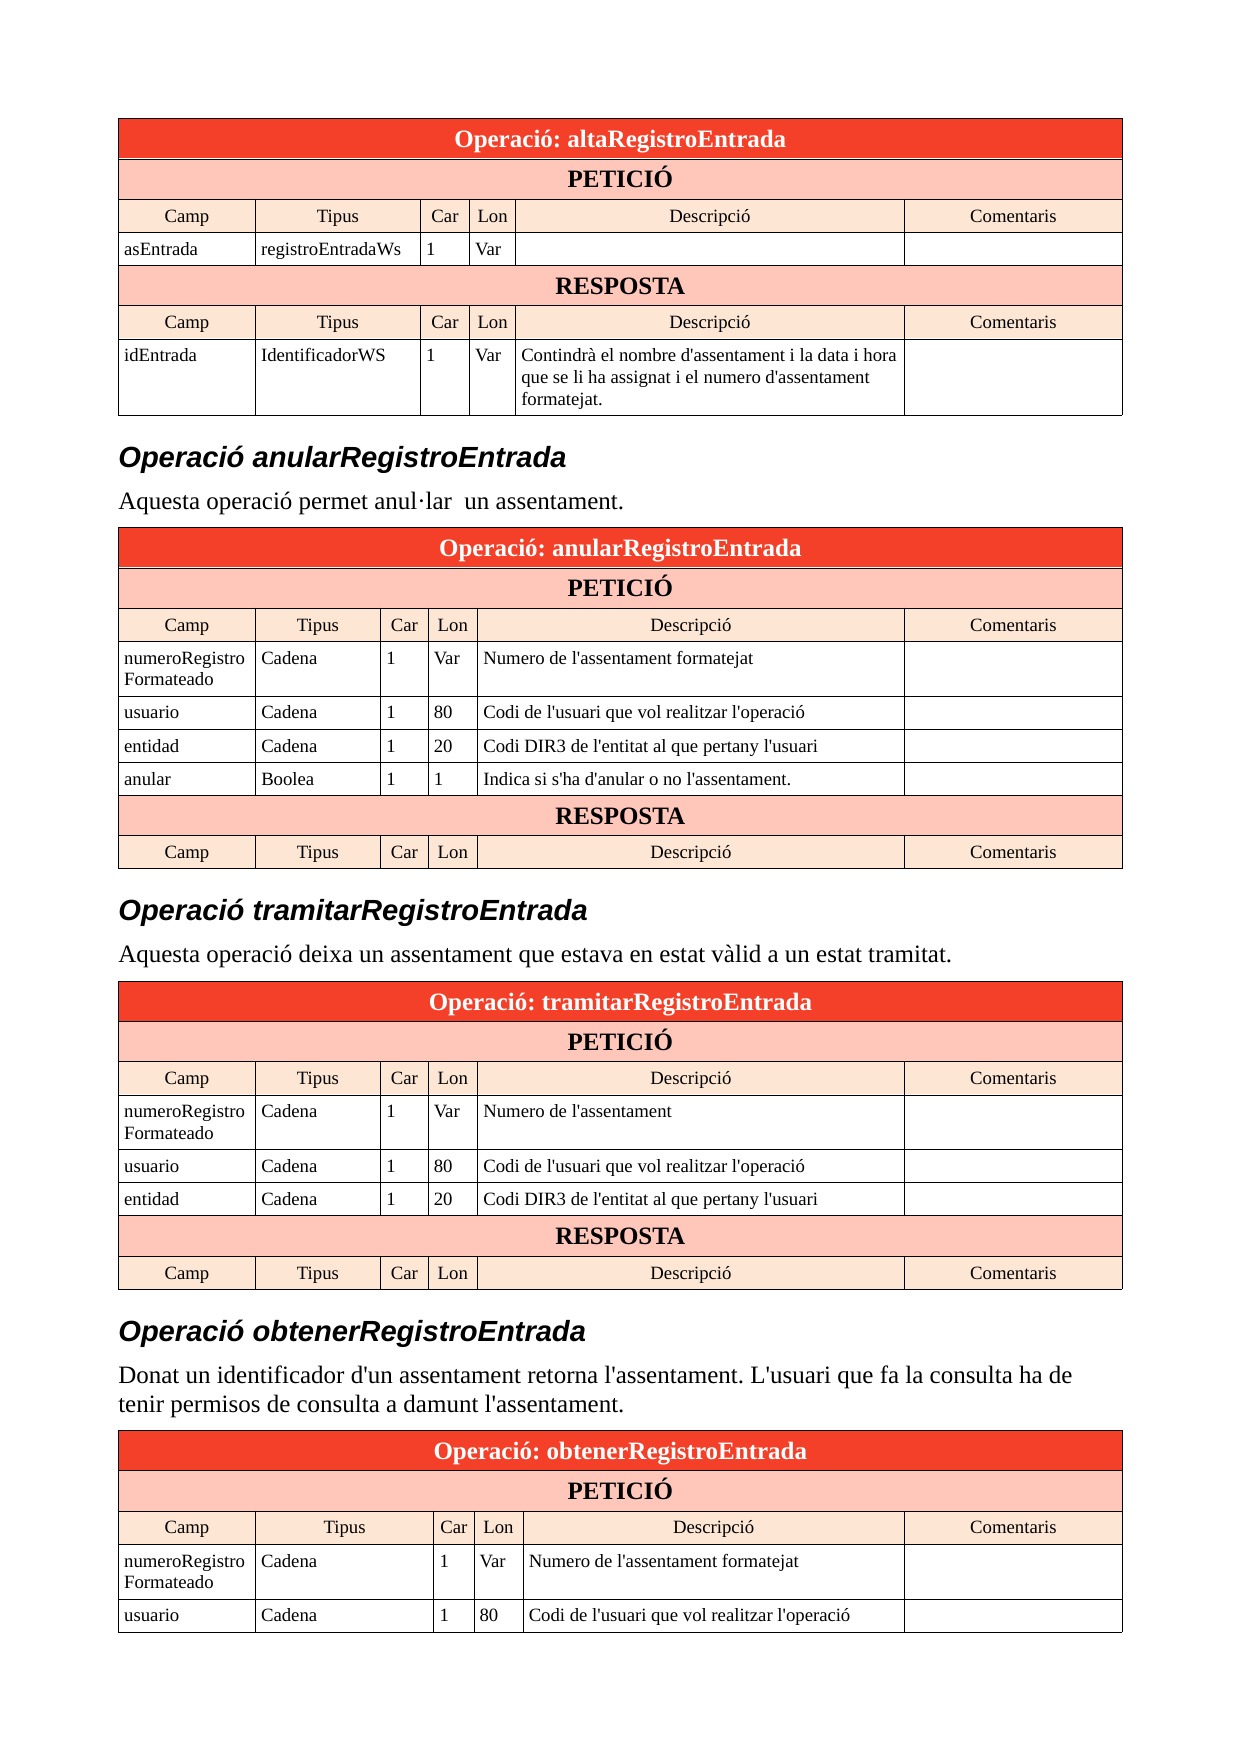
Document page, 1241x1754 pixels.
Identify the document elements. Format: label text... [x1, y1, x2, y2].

table_cell [905, 642, 1122, 696]
table_cell registroEntradaWs [256, 233, 420, 265]
table_cell Contindrà el nombre d'assentament i la data i hora que se li ha assignat i el numero d'assentament formatejat. [516, 340, 904, 415]
table_cell Descripció [516, 306, 904, 338]
table_cell [905, 1096, 1122, 1149]
table_cell 80 [429, 1150, 477, 1182]
table_cell Lon [470, 306, 515, 338]
table_cell 1 [434, 1545, 474, 1598]
table_cell Codi DIR3 de l'entitat al que pertany l'usuari [478, 730, 904, 762]
table_cell 20 [429, 1183, 477, 1215]
table_cell usuario [119, 1600, 255, 1632]
table_cell numeroRegistroFormateado [119, 1096, 255, 1149]
table_cell [905, 730, 1122, 762]
table_cell 1 [381, 763, 428, 795]
table_cell IdentificadorWS [256, 340, 420, 415]
table_cell 1 [421, 233, 469, 265]
table_cell Cadena [256, 1545, 433, 1598]
table_cell 1 [421, 340, 469, 415]
table_cell Car [381, 609, 428, 641]
table_cell Cadena [256, 642, 380, 696]
table_cell Codi de l'usuari que vol realitzar l'operació [524, 1600, 904, 1632]
table_cell Comentaris [905, 1257, 1122, 1289]
table_cell [905, 1183, 1122, 1215]
table_cell Tipus [256, 1062, 380, 1094]
table_cell Lon [475, 1512, 523, 1544]
table_cell Numero de l'assentament formatejat [524, 1545, 904, 1598]
table_cell 1 [381, 730, 428, 762]
table_cell numeroRegistroFormateado [119, 1545, 255, 1598]
table_cell [905, 1600, 1122, 1632]
table_cell Boolea [256, 763, 380, 795]
table_cell 80 [429, 697, 477, 729]
table_cell RESPOSTA [119, 266, 1122, 305]
table_cell anular [119, 763, 255, 795]
subtitle Operació tramitarRegistroEntrada [118, 893, 1122, 927]
table_cell [905, 763, 1122, 795]
table_cell Car [434, 1512, 474, 1544]
table_cell Lon [429, 1257, 477, 1289]
table_cell [905, 1150, 1122, 1182]
table_cell Comentaris [905, 306, 1122, 338]
table_cell 1 [381, 1096, 428, 1149]
table_cell idEntrada [119, 340, 255, 415]
table_cell Car [381, 1062, 428, 1094]
table_header Operació: anularRegistroEntrada [119, 528, 1122, 567]
table_cell RESPOSTA [119, 1216, 1122, 1256]
table_cell Descripció [516, 200, 904, 232]
table_cell Lon [429, 836, 477, 868]
table_cell usuario [119, 697, 255, 729]
table_cell Cadena [256, 1183, 380, 1215]
table_cell Descripció [478, 609, 904, 641]
table_cell [905, 697, 1122, 729]
table_cell 1 [381, 642, 428, 696]
table_cell Tipus [256, 836, 380, 868]
table_cell entidad [119, 730, 255, 762]
table_cell Tipus [256, 609, 380, 641]
table_cell Lon [470, 200, 515, 232]
table_cell Cadena [256, 1600, 433, 1632]
table_cell Comentaris [905, 836, 1122, 868]
table_cell Tipus [256, 306, 420, 338]
subtitle Operació anularRegistroEntrada [118, 440, 1122, 473]
table_cell Tipus [256, 1512, 433, 1544]
table_cell RESPOSTA [119, 796, 1122, 835]
table_cell [905, 1545, 1122, 1598]
table_cell PETICIÓ [119, 569, 1122, 608]
table_cell Descripció [478, 1257, 904, 1289]
table_cell 20 [429, 730, 477, 762]
table_cell Camp [119, 1257, 255, 1289]
table_cell Comentaris [905, 609, 1122, 641]
table_cell Codi de l'usuari que vol realitzar l'operació [478, 1150, 904, 1182]
table_cell Codi de l'usuari que vol realitzar l'operació [478, 697, 904, 729]
table_cell Car [381, 1257, 428, 1289]
table_header Operació: altaRegistroEntrada [119, 119, 1122, 158]
table_cell Cadena [256, 1096, 380, 1149]
table_cell 80 [475, 1600, 523, 1632]
table_cell [516, 233, 904, 265]
table_cell Tipus [256, 200, 420, 232]
table_cell Car [421, 200, 469, 232]
table_cell asEntrada [119, 233, 255, 265]
table_cell Camp [119, 1512, 255, 1544]
table_cell PETICIÓ [119, 1022, 1122, 1061]
table_cell Cadena [256, 730, 380, 762]
table_header Operació: obtenerRegistroEntrada [119, 1431, 1122, 1470]
table_cell Comentaris [905, 1062, 1122, 1094]
table_cell [905, 340, 1122, 415]
table_cell Camp [119, 200, 255, 232]
table_cell Indica si s'ha d'anular o no l'assentament. [478, 763, 904, 795]
table_cell Var [429, 1096, 477, 1149]
table_cell entidad [119, 1183, 255, 1215]
table_cell numeroRegistroFormateado [119, 642, 255, 696]
table_cell Comentaris [905, 200, 1122, 232]
table_cell Var [475, 1545, 523, 1598]
table_cell Cadena [256, 697, 380, 729]
table_cell Var [429, 642, 477, 696]
table_cell Cadena [256, 1150, 380, 1182]
table_cell Camp [119, 836, 255, 868]
table_cell Lon [429, 609, 477, 641]
table_cell 1 [434, 1600, 474, 1632]
text Aquesta operació deixa un assentament que estava en estat vàlid a un estat tramitat. [118, 939, 1122, 968]
table_cell Numero de l'assentament formatejat [478, 642, 904, 696]
table_cell Car [381, 836, 428, 868]
table_cell usuario [119, 1150, 255, 1182]
table_cell Codi DIR3 de l'entitat al que pertany l'usuari [478, 1183, 904, 1215]
table_cell PETICIÓ [119, 160, 1122, 199]
table_cell Var [470, 233, 515, 265]
table_cell Tipus [256, 1257, 380, 1289]
table_cell 1 [429, 763, 477, 795]
table_cell Descripció [478, 836, 904, 868]
table_cell 1 [381, 697, 428, 729]
table_cell Numero de l'assentament [478, 1096, 904, 1149]
table_cell Camp [119, 1062, 255, 1094]
table_cell Descripció [478, 1062, 904, 1094]
table_cell 1 [381, 1150, 428, 1182]
table_cell [905, 233, 1122, 265]
subtitle Operació obtenerRegistroEntrada [118, 1314, 1122, 1347]
table_cell PETICIÓ [119, 1471, 1122, 1511]
table_cell Car [421, 306, 469, 338]
table_cell Var [470, 340, 515, 415]
table_header Operació: tramitarRegistroEntrada [119, 982, 1122, 1021]
text Donat un identificador d'un assentament retorna l'assentament. L'usuari que fa la consulta ha de tenir permisos de consulta a damunt l'assentament. [118, 1360, 1122, 1417]
table_cell Camp [119, 609, 255, 641]
text Aquesta operació permet anul·lar un assentament. [118, 486, 1122, 514]
table_cell Lon [429, 1062, 477, 1094]
table_cell Comentaris [905, 1512, 1122, 1544]
table_cell 1 [381, 1183, 428, 1215]
table_cell Descripció [524, 1512, 904, 1544]
table_cell Camp [119, 306, 255, 338]
